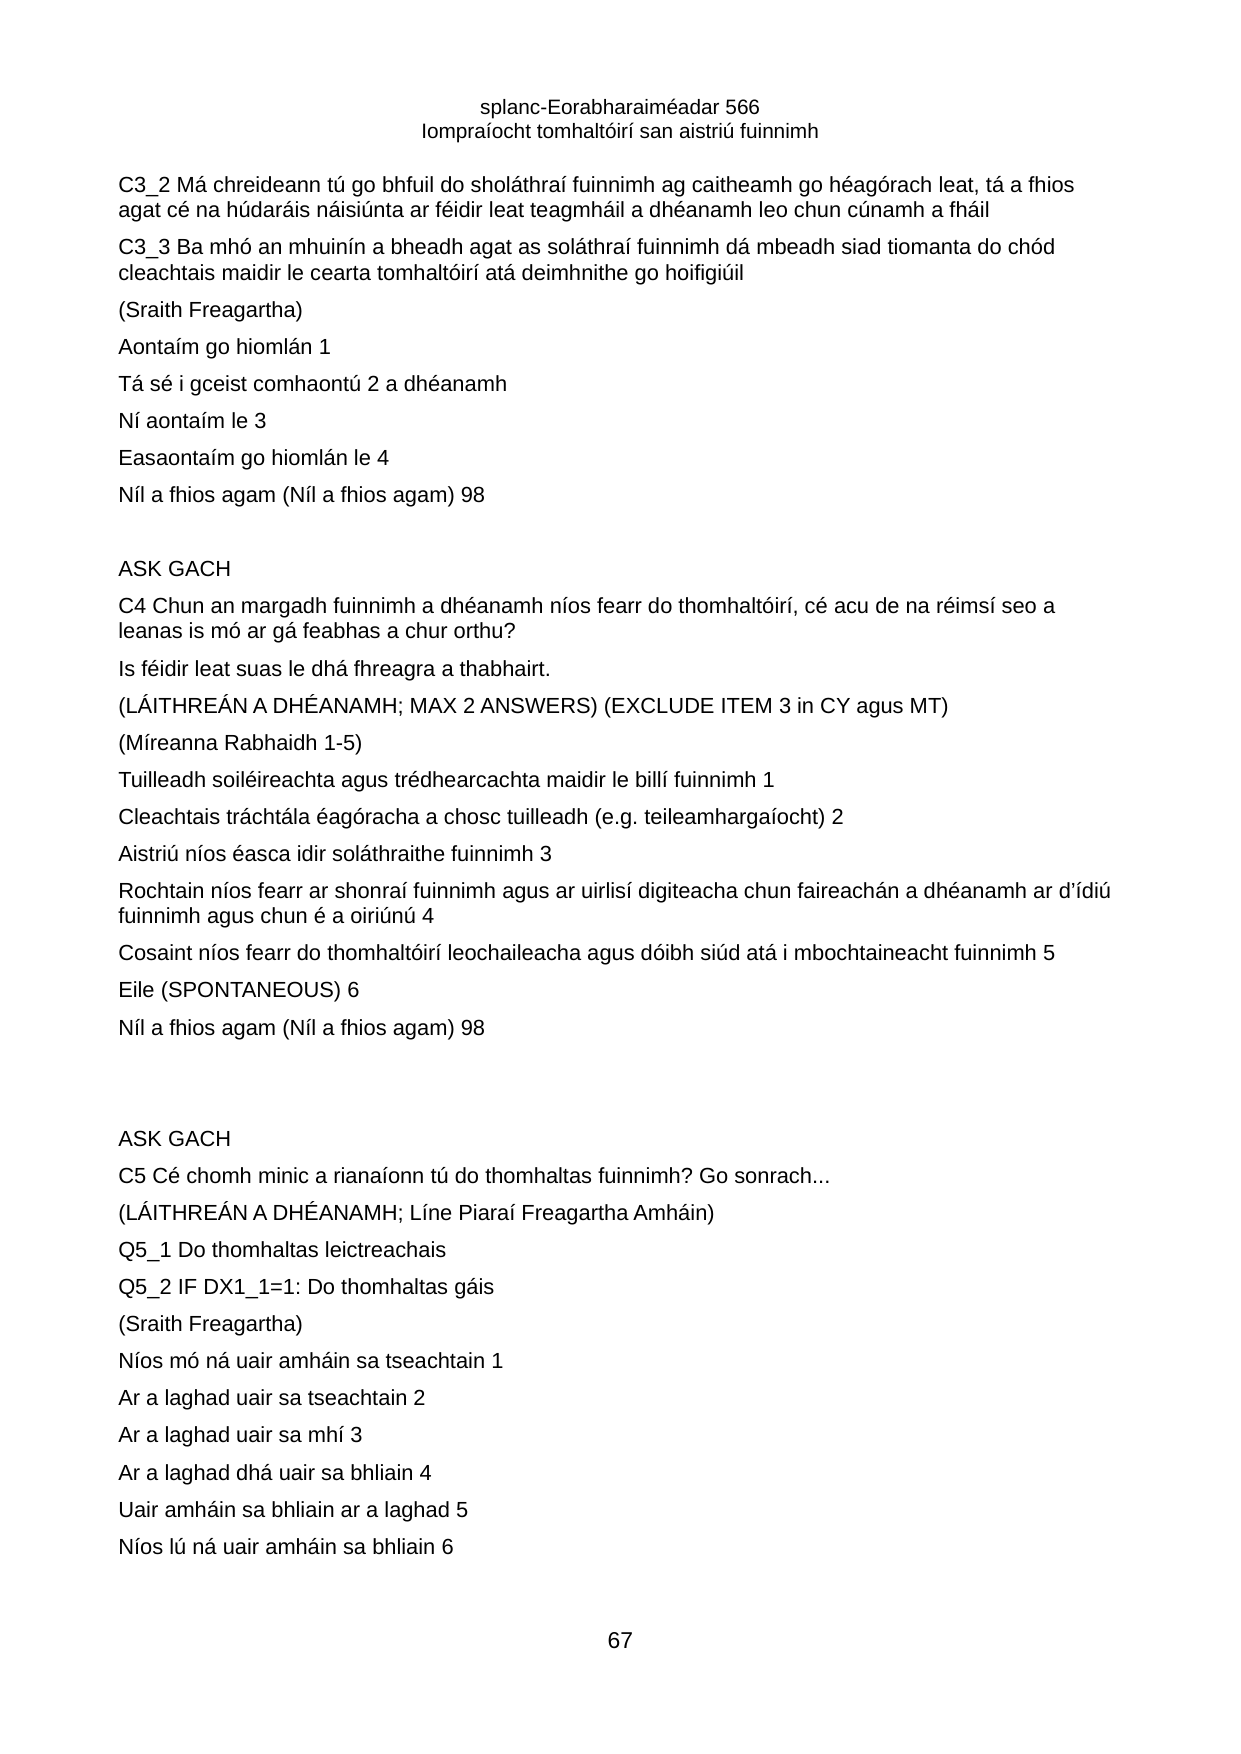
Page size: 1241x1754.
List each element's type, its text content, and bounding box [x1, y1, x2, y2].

text Q5_2 IF DX1_1=1: Do thomhaltas gáis [118, 1274, 1122, 1299]
text Q5_1 Do thomhaltas leictreachais [118, 1237, 1122, 1262]
text C4 Chun an margadh fuinnimh a dhéanamh níos fearr do thomhaltóirí, cé acu de na réimsí seo a leanas is mó ar gá feabhas a chur orthu? [118, 593, 1122, 643]
text Níl a fhios agam (Níl a fhios agam) 98 [118, 1014, 1122, 1039]
text Níos lú ná uair amháin sa bhliain 6 [118, 1533, 1122, 1559]
text Níl a fhios agam (Níl a fhios agam) 98 [118, 482, 1122, 507]
text Tuilleadh soiléireachta agus trédhearcachta maidir le billí fuinnimh 1 [118, 767, 1122, 792]
text Ar a laghad uair sa mhí 3 [118, 1422, 1122, 1447]
text Rochtain níos fearr ar shonraí fuinnimh agus ar uirlisí digiteacha chun faireachán a dhéanamh ar d’ídiú fuinnimh agus chun é a oiriúnú 4 [118, 878, 1122, 928]
text Ní aontaím le 3 [118, 408, 1122, 433]
text (Sraith Freagartha) [118, 296, 1122, 322]
text ASK GACH [118, 1126, 1122, 1151]
text C3_2 Má chreideann tú go bhfuil do sholáthraí fuinnimh ag caitheamh go héagórach leat, tá a fhios agat cé na húdaráis náisiúnta ar féidir leat teagmháil a dhéanamh leo chun cúnamh a fháil [118, 172, 1122, 222]
text (LÁITHREÁN A DHÉANAMH; MAX 2 ANSWERS) (EXCLUDE ITEM 3 in CY agus MT) [118, 692, 1122, 718]
text Uair amháin sa bhliain ar a laghad 5 [118, 1496, 1122, 1522]
text (LÁITHREÁN A DHÉANAMH; Líne Piaraí Freagartha Amháin) [118, 1200, 1122, 1225]
text ASK GACH [118, 556, 1122, 581]
text Ar a laghad dhá uair sa bhliain 4 [118, 1459, 1122, 1484]
text C5 Cé chomh minic a rianaíonn tú do thomhaltas fuinnimh? Go sonrach... [118, 1163, 1122, 1188]
text Ar a laghad uair sa tseachtain 2 [118, 1385, 1122, 1410]
text Cleachtais tráchtála éagóracha a chosc tuilleadh (e.g. teileamhargaíocht) 2 [118, 804, 1122, 829]
text Is féidir leat suas le dhá fhreagra a thabhairt. [118, 655, 1122, 681]
text (Míreanna Rabhaidh 1-5) [118, 729, 1122, 755]
text Tá sé i gceist comhaontú 2 a dhéanamh [118, 371, 1122, 396]
text Cosaint níos fearr do thomhaltóirí leochaileacha agus dóibh siúd atá i mbochtaineacht fuinnimh 5 [118, 940, 1122, 965]
text Aistriú níos éasca idir soláthraithe fuinnimh 3 [118, 841, 1122, 866]
text Níos mó ná uair amháin sa tseachtain 1 [118, 1348, 1122, 1373]
text C3_3 Ba mhó an mhuinín a bheadh agat as soláthraí fuinnimh dá mbeadh siad tiomanta do chód cleachtais maidir le cearta tomhaltóirí atá deimhnithe go hoifigiúil [118, 234, 1122, 284]
text Easaontaím go hiomlán le 4 [118, 445, 1122, 470]
text Aontaím go hiomlán 1 [118, 333, 1122, 359]
text (Sraith Freagartha) [118, 1311, 1122, 1336]
text Eile (SPONTANEOUS) 6 [118, 977, 1122, 1002]
